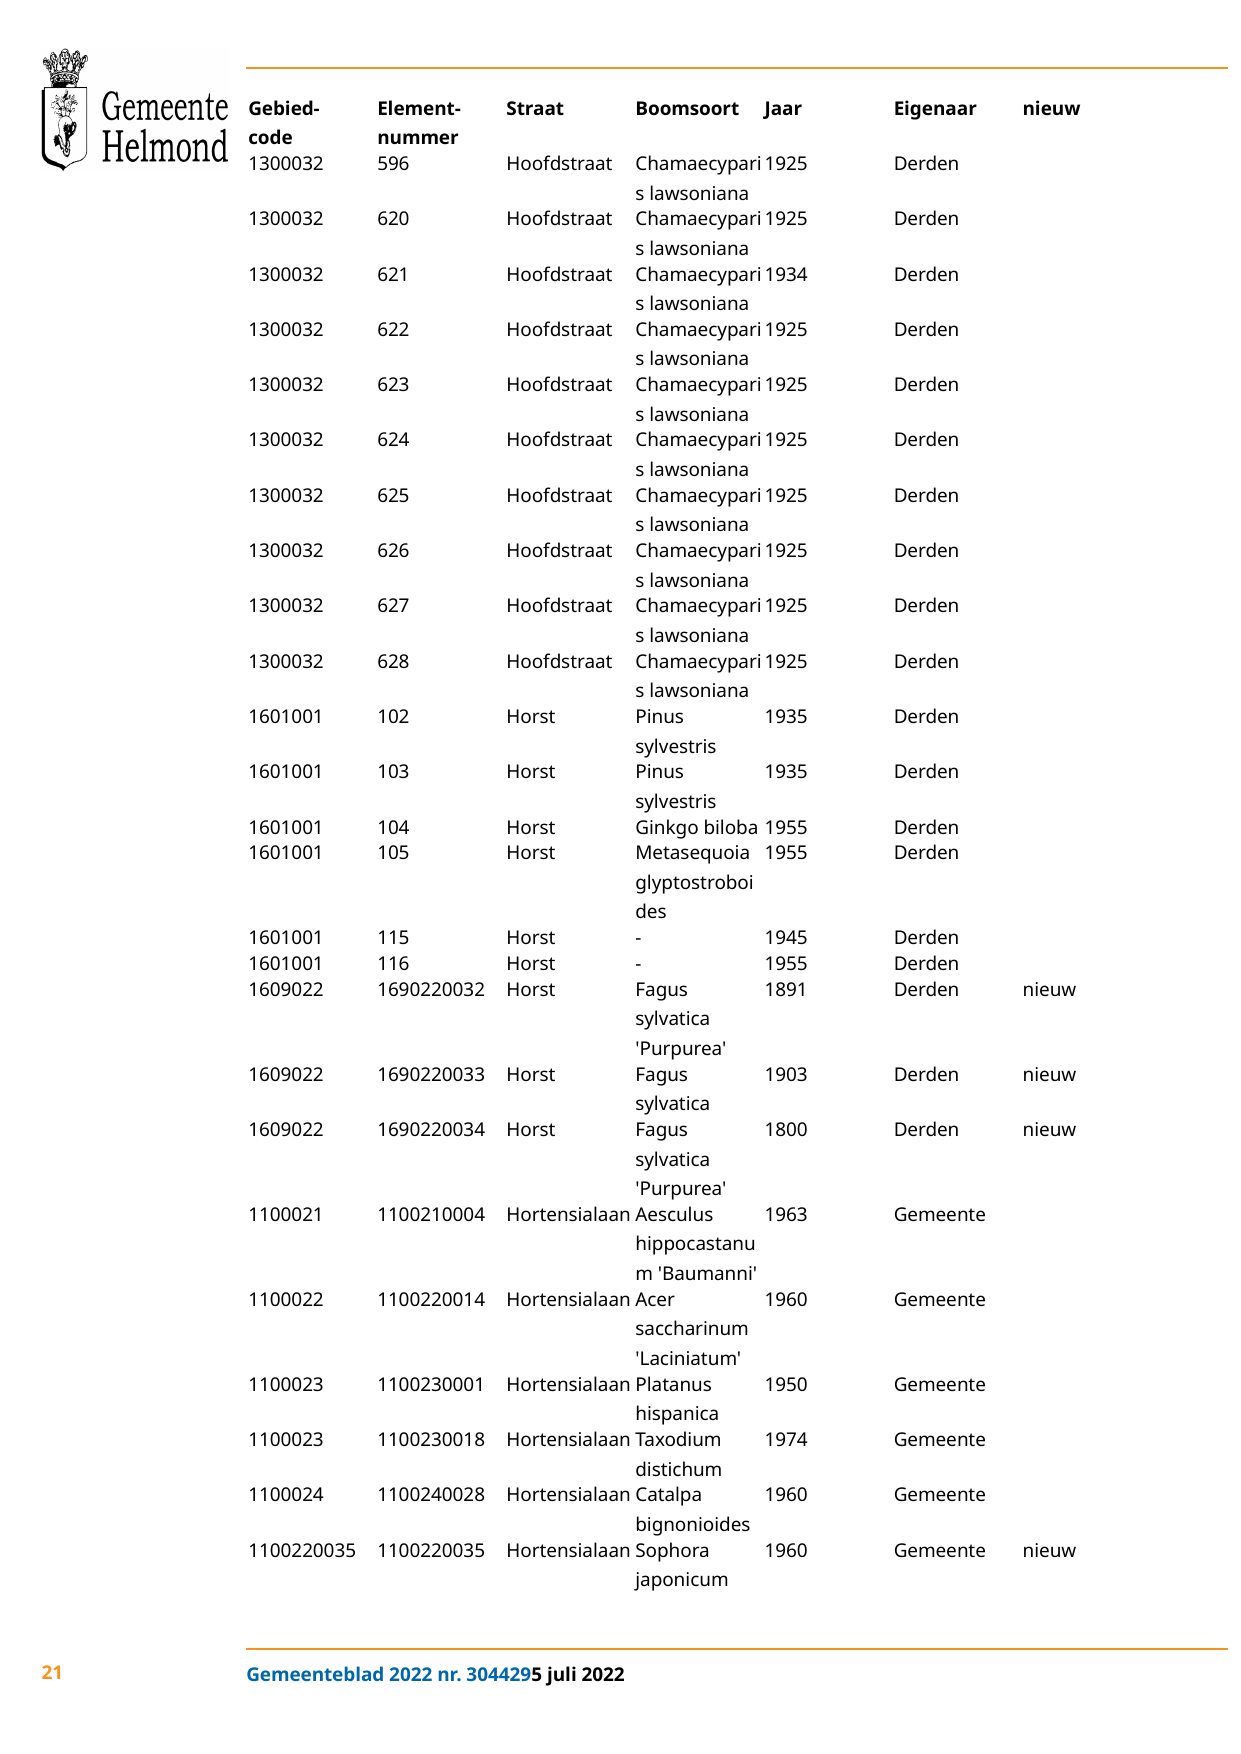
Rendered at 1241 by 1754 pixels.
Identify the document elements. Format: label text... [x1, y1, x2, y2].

table_cell 1100220035 [377, 1537, 506, 1592]
table_cell 1300032 [248, 261, 377, 316]
table_cell Hoofdstraat [506, 427, 635, 482]
table_cell nieuw [1023, 1116, 1152, 1201]
table_cell 1601001 [248, 759, 377, 814]
table_cell 627 [377, 593, 506, 648]
table_cell Horst [506, 759, 635, 814]
table_cell Gemeente [894, 1201, 1022, 1286]
table_cell Chamaecyparis lawsoniana [635, 261, 764, 316]
table_cell 1891 [764, 976, 893, 1061]
table_cell Hoofdstraat [506, 482, 635, 537]
table_cell Horst [506, 1116, 635, 1201]
table_cell 1300032 [248, 205, 377, 261]
table_cell [1023, 427, 1152, 482]
table_cell Catalpa bignonioides [635, 1481, 764, 1537]
table_cell Chamaecyparis lawsoniana [635, 150, 764, 205]
table_cell Horst [506, 976, 635, 1061]
table_cell 628 [377, 648, 506, 703]
table_cell [1023, 150, 1152, 205]
table_cell [1023, 1286, 1152, 1371]
table_cell 623 [377, 371, 506, 427]
table_cell Gemeente [894, 1371, 1022, 1426]
table_cell Derden [894, 150, 1022, 205]
table_cell Derden [894, 593, 1022, 648]
table_cell 1690220034 [377, 1116, 506, 1201]
table_cell Hortensialaan [506, 1371, 635, 1426]
table_cell Fagus sylvatica 'Purpurea' [635, 1116, 764, 1201]
table_cell 1100240028 [377, 1481, 506, 1537]
table_cell 1300032 [248, 482, 377, 537]
table_cell 1300032 [248, 150, 377, 205]
table_cell 1100023 [248, 1426, 377, 1481]
table_cell Derden [894, 759, 1022, 814]
table_cell Derden [894, 1116, 1022, 1201]
table_cell 1300032 [248, 537, 377, 593]
table_cell 1601001 [248, 703, 377, 758]
table_cell Metasequoia glyptostroboides [635, 840, 764, 924]
table_cell 1100230001 [377, 1371, 506, 1426]
table_cell nieuw [1023, 976, 1152, 1061]
table_cell 115 [377, 925, 506, 950]
table_cell Platanus hispanica [635, 1371, 764, 1426]
table_cell Derden [894, 261, 1022, 316]
table_cell Horst [506, 840, 635, 924]
table_cell Derden [894, 703, 1022, 758]
table_cell Pinus sylvestris [635, 703, 764, 758]
table_cell Derden [894, 537, 1022, 593]
table_cell 1955 [764, 950, 893, 976]
table_cell 1925 [764, 648, 893, 703]
table_cell Horst [506, 703, 635, 758]
table_cell nieuw [1023, 1537, 1152, 1592]
table_cell 1974 [764, 1426, 893, 1481]
table_cell Horst [506, 950, 635, 976]
table_cell 624 [377, 427, 506, 482]
table_cell 1925 [764, 316, 893, 371]
table_cell Fagus sylvatica 'Purpurea' [635, 976, 764, 1061]
table_cell - [635, 925, 764, 950]
table_cell Gemeente [894, 1481, 1022, 1537]
table_cell 1934 [764, 261, 893, 316]
table_cell [1023, 814, 1152, 839]
table_cell Chamaecyparis lawsoniana [635, 205, 764, 261]
table_cell Hoofdstraat [506, 593, 635, 648]
table_cell [1023, 1426, 1152, 1481]
table_cell Gemeente [894, 1286, 1022, 1371]
table_cell 1960 [764, 1481, 893, 1537]
table_header Gebied- code [248, 95, 377, 150]
table_cell [1023, 261, 1152, 316]
table_cell Derden [894, 316, 1022, 371]
table_cell 622 [377, 316, 506, 371]
table_cell 1925 [764, 205, 893, 261]
table_cell 1601001 [248, 925, 377, 950]
table_cell Hoofdstraat [506, 205, 635, 261]
table_cell 1609022 [248, 1116, 377, 1201]
table_cell [1023, 1481, 1152, 1537]
table_cell Hoofdstraat [506, 371, 635, 427]
table_cell Sophora japonicum [635, 1537, 764, 1592]
table_cell Acer saccharinum 'Laciniatum' [635, 1286, 764, 1371]
table_cell Derden [894, 925, 1022, 950]
table_cell [1023, 537, 1152, 593]
table_cell [1023, 205, 1152, 261]
table_cell 1300032 [248, 593, 377, 648]
table_cell Derden [894, 814, 1022, 839]
table_cell Ginkgo biloba [635, 814, 764, 839]
picture [41, 47, 231, 172]
table_cell 1935 [764, 759, 893, 814]
table_cell 620 [377, 205, 506, 261]
table_cell Derden [894, 840, 1022, 924]
table_cell Derden [894, 482, 1022, 537]
table_cell 1601001 [248, 840, 377, 924]
table_cell Derden [894, 371, 1022, 427]
table_header Boomsoort [635, 95, 764, 150]
table_cell 1100023 [248, 1371, 377, 1426]
table_cell 1300032 [248, 316, 377, 371]
table_cell Hortensialaan [506, 1286, 635, 1371]
table_cell 1300032 [248, 371, 377, 427]
table_cell 1800 [764, 1116, 893, 1201]
table_cell [1023, 925, 1152, 950]
table_cell Derden [894, 427, 1022, 482]
table_cell 1925 [764, 537, 893, 593]
table_cell [1023, 371, 1152, 427]
table_cell 1609022 [248, 976, 377, 1061]
table_cell 1100220014 [377, 1286, 506, 1371]
table_cell [1023, 950, 1152, 976]
table_cell Chamaecyparis lawsoniana [635, 482, 764, 537]
table_cell Aesculus hippocastanum 'Baumanni' [635, 1201, 764, 1286]
table_cell 1955 [764, 814, 893, 839]
table_cell [1023, 316, 1152, 371]
table_cell 1955 [764, 840, 893, 924]
table_cell 105 [377, 840, 506, 924]
table_cell 1100210004 [377, 1201, 506, 1286]
table_cell [1023, 648, 1152, 703]
table_cell 1300032 [248, 427, 377, 482]
table_cell 103 [377, 759, 506, 814]
table_cell [1023, 840, 1152, 924]
table_cell Horst [506, 925, 635, 950]
table_cell [1023, 482, 1152, 537]
table_cell Gemeente [894, 1426, 1022, 1481]
table_cell Hoofdstraat [506, 537, 635, 593]
table_cell 1100021 [248, 1201, 377, 1286]
table_cell Chamaecyparis lawsoniana [635, 648, 764, 703]
table_cell 626 [377, 537, 506, 593]
table_cell Chamaecyparis lawsoniana [635, 427, 764, 482]
table_cell Fagus sylvatica [635, 1061, 764, 1116]
table_cell 1963 [764, 1201, 893, 1286]
table_cell 104 [377, 814, 506, 839]
table_cell 1100230018 [377, 1426, 506, 1481]
table_cell - [635, 950, 764, 976]
table_cell Hortensialaan [506, 1201, 635, 1286]
table_cell 1925 [764, 150, 893, 205]
table_cell 1100022 [248, 1286, 377, 1371]
table_cell 596 [377, 150, 506, 205]
table_cell Hoofdstraat [506, 648, 635, 703]
table_cell Derden [894, 976, 1022, 1061]
table_cell [1023, 759, 1152, 814]
table_cell [1023, 703, 1152, 758]
table_cell 1601001 [248, 814, 377, 839]
table_cell Chamaecyparis lawsoniana [635, 316, 764, 371]
table_cell nieuw [1023, 1061, 1152, 1116]
table_cell 1903 [764, 1061, 893, 1116]
table_cell Hortensialaan [506, 1537, 635, 1592]
table_cell 102 [377, 703, 506, 758]
table_cell [1023, 593, 1152, 648]
table_cell Taxodium distichum [635, 1426, 764, 1481]
table_cell Derden [894, 648, 1022, 703]
table_cell [1023, 1201, 1152, 1286]
table_cell 1300032 [248, 648, 377, 703]
table_cell 116 [377, 950, 506, 976]
table_cell 1925 [764, 482, 893, 537]
table_cell 1690220033 [377, 1061, 506, 1116]
table_cell Derden [894, 205, 1022, 261]
table_cell Chamaecyparis lawsoniana [635, 593, 764, 648]
table_header Straat [506, 95, 635, 150]
table_header Element-nummer [377, 95, 506, 150]
table_cell 1960 [764, 1286, 893, 1371]
table_cell Horst [506, 814, 635, 839]
table_header Eigenaar [894, 95, 1022, 150]
table_cell Horst [506, 1061, 635, 1116]
table_cell Chamaecyparis lawsoniana [635, 537, 764, 593]
table_cell 1601001 [248, 950, 377, 976]
table_cell 1100024 [248, 1481, 377, 1537]
table_cell 625 [377, 482, 506, 537]
table_cell [1023, 1371, 1152, 1426]
table_cell 1935 [764, 703, 893, 758]
table_cell Derden [894, 950, 1022, 976]
table_cell 1690220032 [377, 976, 506, 1061]
table_cell Derden [894, 1061, 1022, 1116]
table_cell 1960 [764, 1537, 893, 1592]
table_cell 1925 [764, 371, 893, 427]
table_cell 1945 [764, 925, 893, 950]
table_cell 621 [377, 261, 506, 316]
table_cell 1925 [764, 427, 893, 482]
table_cell Hoofdstraat [506, 316, 635, 371]
table_cell 1100220035 [248, 1537, 377, 1592]
table_header nieuw [1023, 95, 1152, 150]
table_cell Gemeente [894, 1537, 1022, 1592]
table_cell Chamaecyparis lawsoniana [635, 371, 764, 427]
table_header Jaar [764, 95, 893, 150]
table_cell Hoofdstraat [506, 150, 635, 205]
table_cell Hoofdstraat [506, 261, 635, 316]
table_cell Pinus sylvestris [635, 759, 764, 814]
table_cell Hortensialaan [506, 1426, 635, 1481]
table_cell Hortensialaan [506, 1481, 635, 1537]
table_cell 1950 [764, 1371, 893, 1426]
table_cell 1609022 [248, 1061, 377, 1116]
table_cell 1925 [764, 593, 893, 648]
